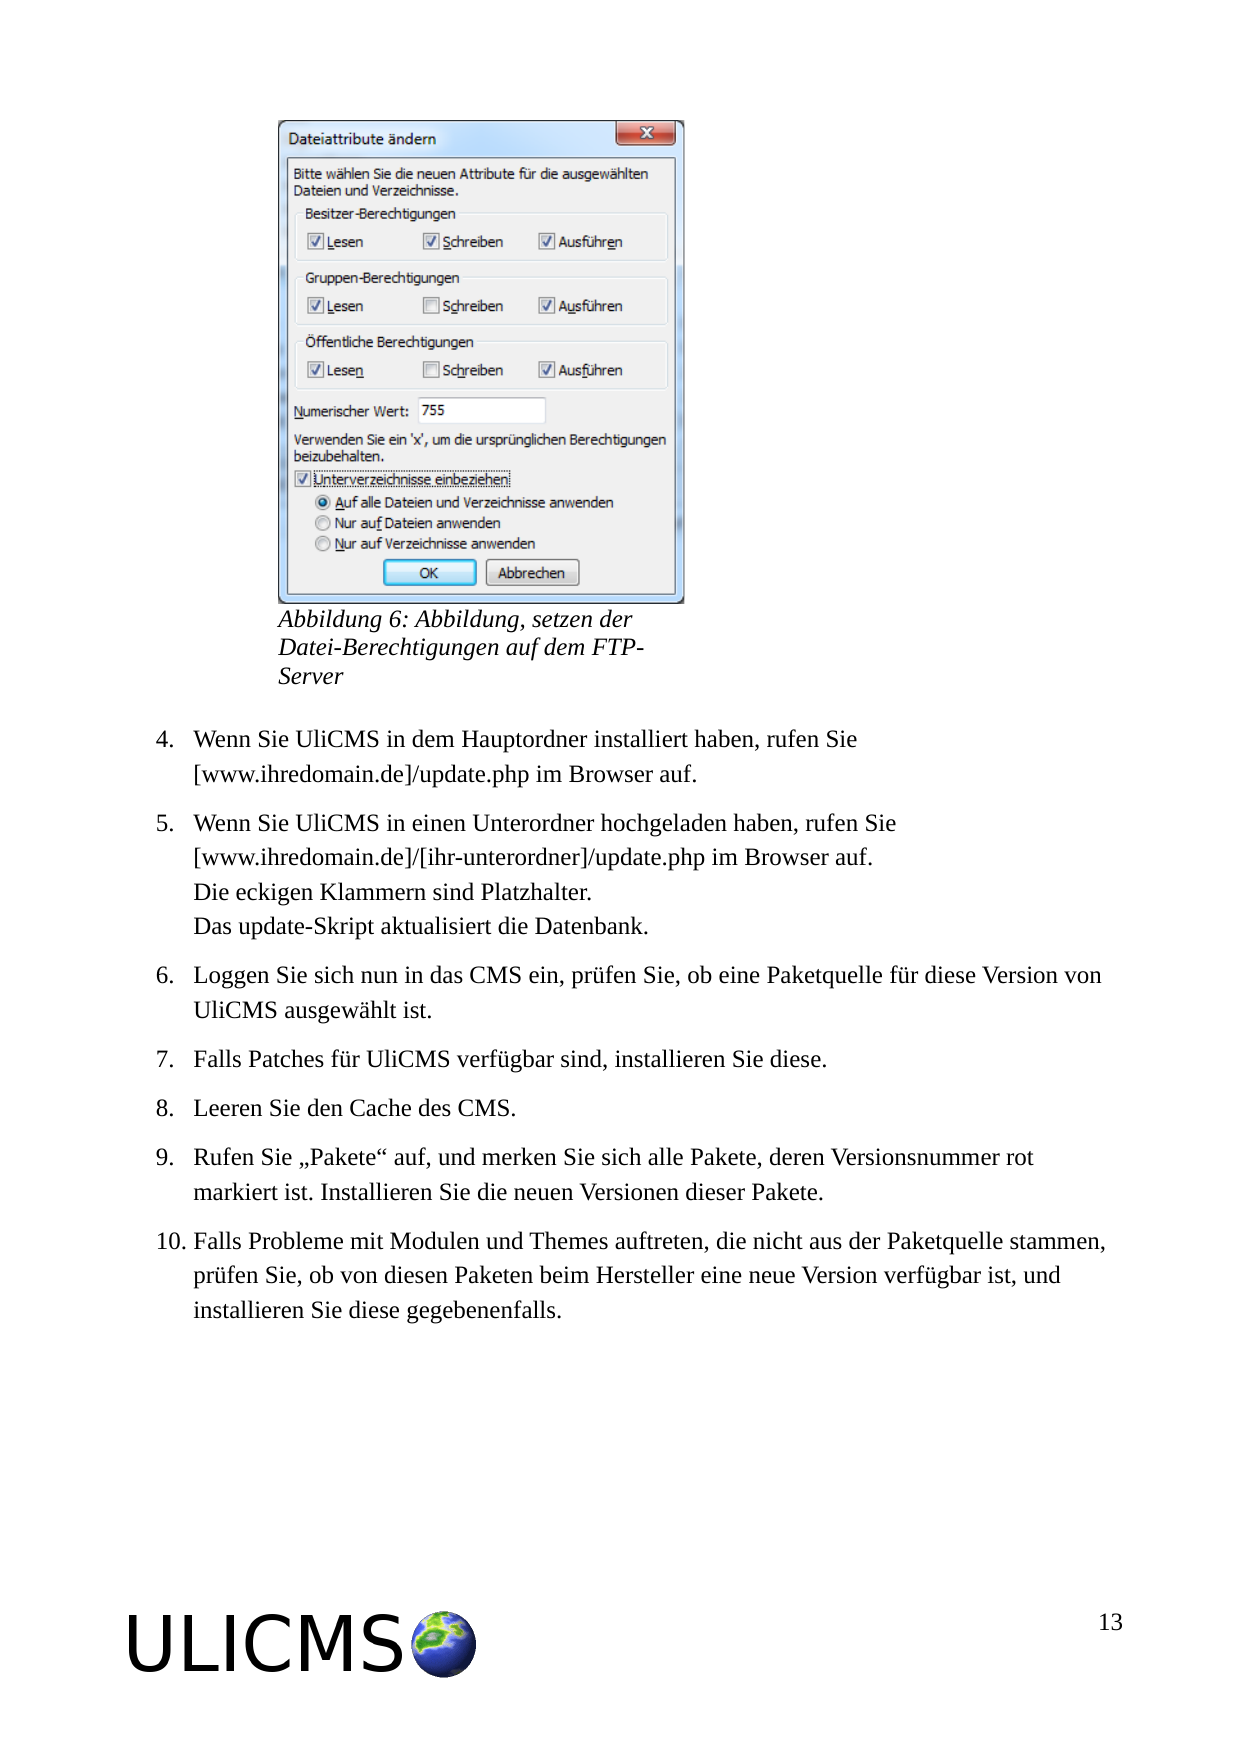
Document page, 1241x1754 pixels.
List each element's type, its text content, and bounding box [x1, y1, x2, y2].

list Rufen Sie „Pakete“ auf, und merken Sie sich alle Pakete, deren Versionsnummer rot markiert ist. Installieren Sie die neuen Versionen dieser Pakete. [156, 1142, 1123, 1205]
list Abbildung 6: Abbildung, setzen der Datei-Berechtigungen auf dem FTP-Server [278, 604, 684, 719]
list Wenn Sie UliCMS in einen Unterordner hochgeladen haben, rufen Sie [www.ihredomain.de]/[ihr-unterordner]/update.php im Browser auf. Die eckigen Klammern sind Platzhalter. Das update-Skript aktualisiert die Datenbank. [156, 808, 1123, 940]
picture [278, 120, 685, 604]
picture [118, 1607, 479, 1681]
list Leeren Sie den Cache des CMS. [156, 1093, 1123, 1122]
list Loggen Sie sich nun in das CMS ein, prüfen Sie, ob eine Paketquelle für diese Version von UliCMS ausgewählt ist. [156, 961, 1123, 1024]
list Falls Patches für UliCMS verfügbar sind, installieren Sie diese. [156, 1044, 1123, 1073]
list Falls Probleme mit Modulen und Themes auftreten, die nicht aus der Paketquelle stammen, prüfen Sie, ob von diesen Paketen beim Hersteller eine neue Version verfügbar ist, und installieren Sie diese gegebenenfalls. [156, 1226, 1123, 1323]
list Wenn Sie UliCMS in dem Hauptordner installiert haben, rufen Sie [www.ihredomain.de]/update.php im Browser auf. [156, 108, 1123, 788]
